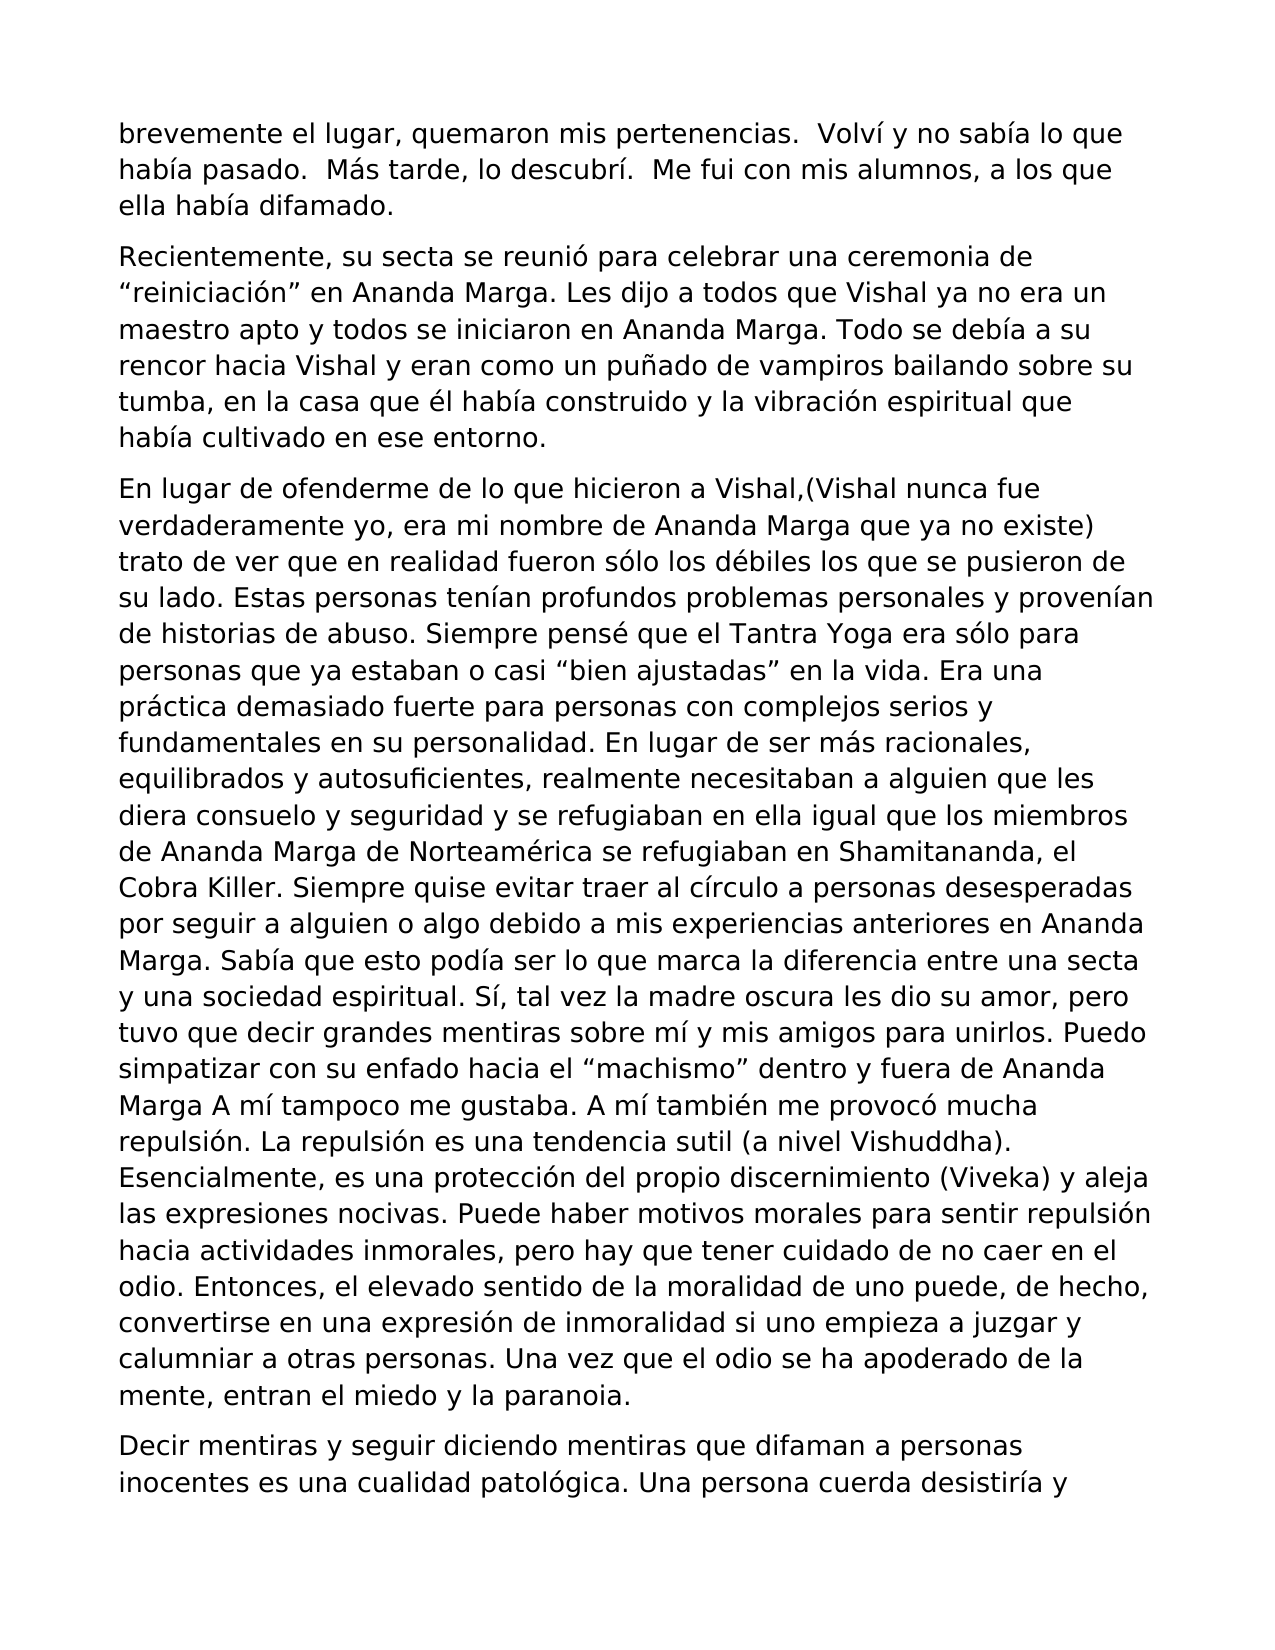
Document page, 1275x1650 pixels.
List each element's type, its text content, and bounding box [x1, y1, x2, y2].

text Decir mentiras y seguir diciendo mentiras que difaman a personas inocentes es una cualidad patológica. Una persona cuerda desistiría y [118, 1431, 1157, 1498]
text Recientemente, su secta se reunió para celebrar una ceremonia de “reiniciación” en Ananda Marga. Les dijo a todos que Vishal ya no era un maestro apto y todos se iniciaron en Ananda Marga. Todo se debía a su rencor hacia Vishal y eran como un puñado de vampiros bailando sobre su tumba, en la casa que él había construido y la vibración espiritual que había cultivado en ese entorno. [118, 241, 1157, 454]
text En lugar de ofenderme de lo que hicieron a Vishal,(Vishal nunca fue verdaderamente yo, era mi nombre de Ananda Marga que ya no existe) trato de ver que en realidad fueron sólo los débiles los que se pusieron de su lado. Estas personas tenían profundos problemas personales y provenían de historias de abuso. Siempre pensé que el Tantra Yoga era sólo para personas que ya estaban o casi “bien ajustadas” en la vida. Era una práctica demasiado fuerte para personas con complejos serios y fundamentales en su personalidad. En lugar de ser más racionales, equilibrados y autosuficientes, realmente necesitaban a alguien que les diera consuelo y seguridad y se refugiaban en ella igual que los miembros de Ananda Marga de Norteamérica se refugiaban en Shamitananda, el Cobra Killer. Siempre quise evitar traer al círculo a personas desesperadas por seguir a alguien o algo debido a mis experiencias anteriores en Ananda Marga. Sabía que esto podía ser lo que marca la diferencia entre una secta y una sociedad espiritual. Sí, tal vez la madre oscura les dio su amor, pero tuvo que decir grandes mentiras sobre mí y mis amigos para unirlos. Puedo simpatizar con su enfado hacia el “machismo” dentro y fuera de Ananda Marga A mí tampoco me gustaba. A mí también me provocó mucha repulsión. La repulsión es una tendencia sutil (a nivel Vishuddha). Esencialmente, es una protección del propio discernimiento (Viveka) y aleja las expresiones nocivas. Puede haber motivos morales para sentir repulsión hacia actividades inmorales, pero hay que tener cuidado de no caer en el odio. Entonces, el elevado sentido de la moralidad de uno puede, de hecho, convertirse en una expresión de inmoralidad si uno empieza a juzgar y calumniar a otras personas. Una vez que el odio se ha apoderado de la mente, entran el miedo y la paranoia. [118, 473, 1157, 1411]
text brevemente el lugar, quemaron mis pertenencias. Volví y no sabía lo que había pasado. Más tarde, lo descubrí. Me fui con mis alumnos, a los que ella había difamado. [118, 118, 1157, 222]
